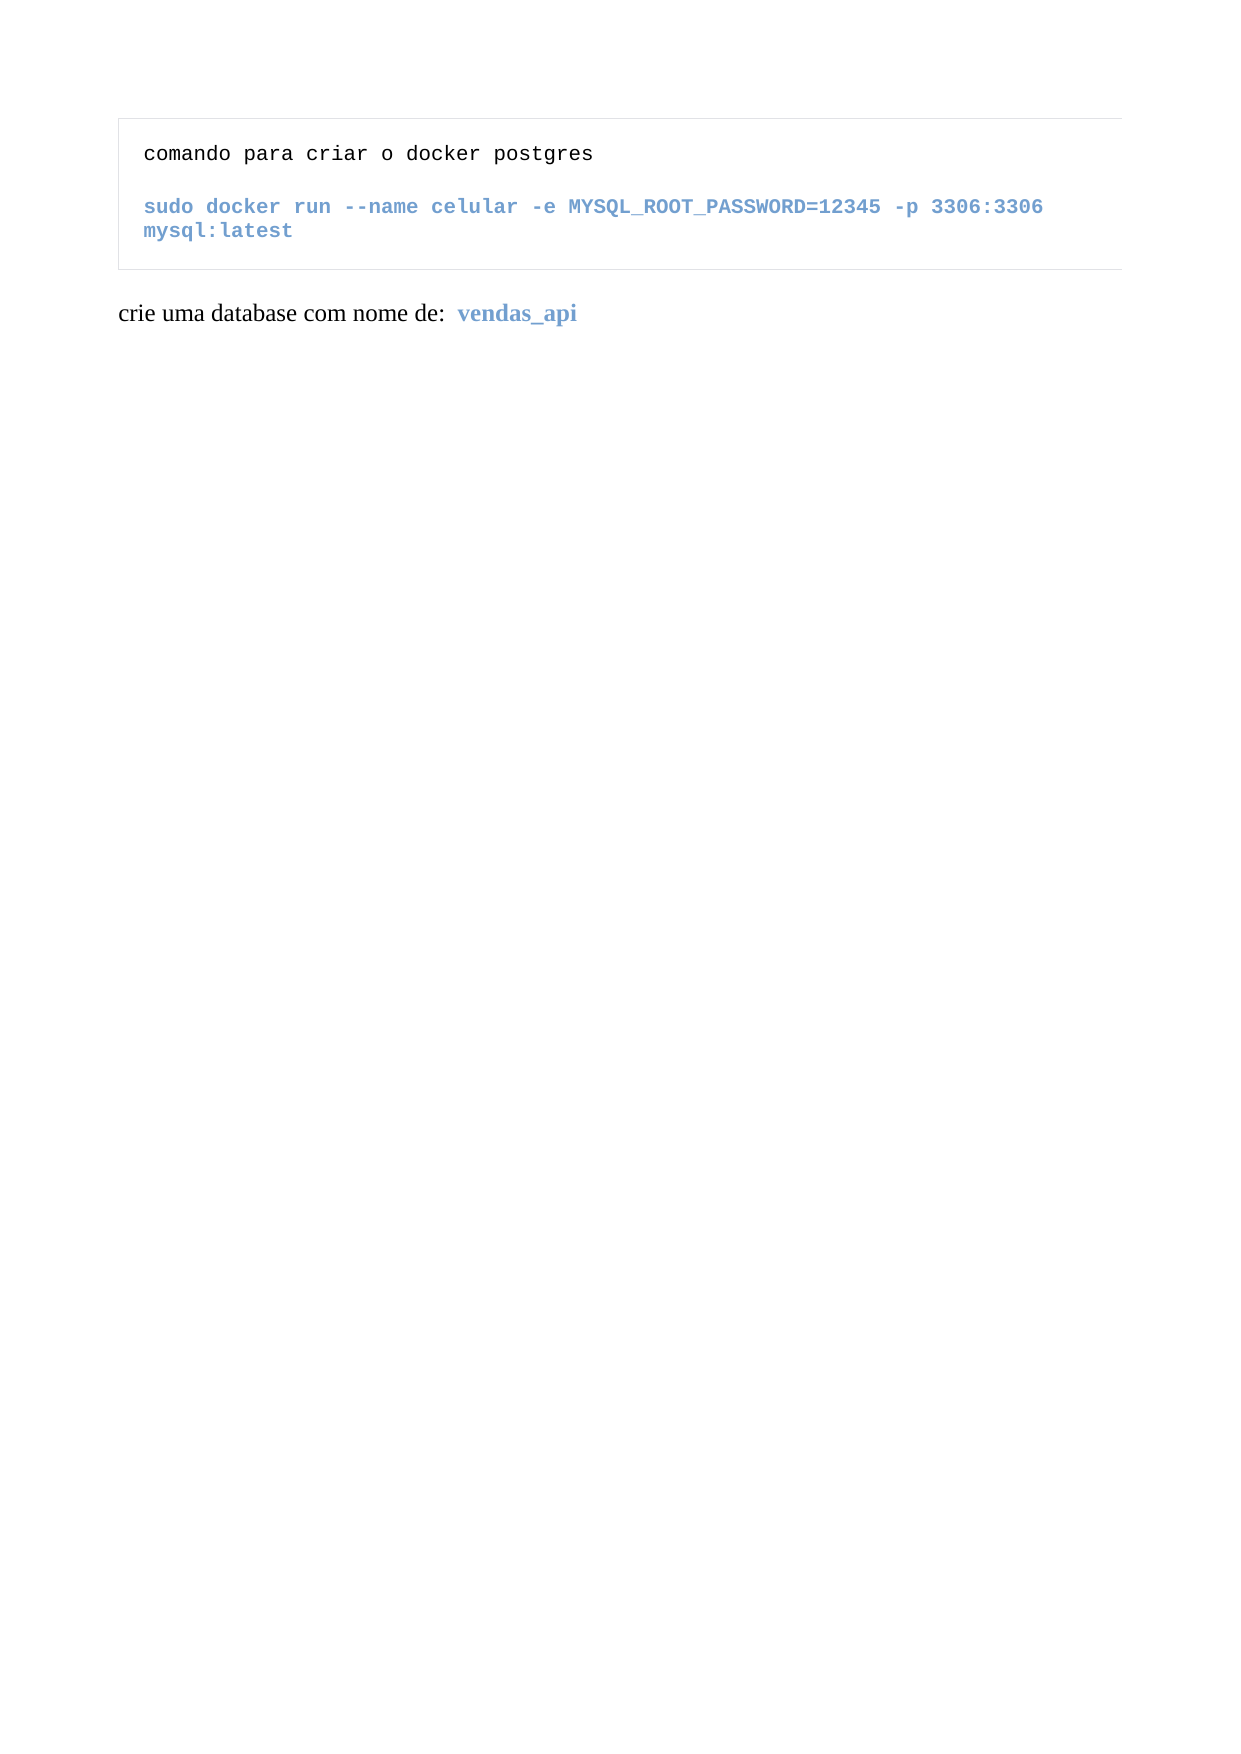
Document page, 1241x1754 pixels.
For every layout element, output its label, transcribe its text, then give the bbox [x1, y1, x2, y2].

text sudo docker run --name celular -e MYSQL_ROOT_PASSWORD=12345 -p 3306:3306 mysql:latest [119, 171, 1122, 269]
text crie uma database com nome de: vendas_api [118, 298, 1122, 327]
text comando para criar o docker postgres [119, 119, 1122, 167]
